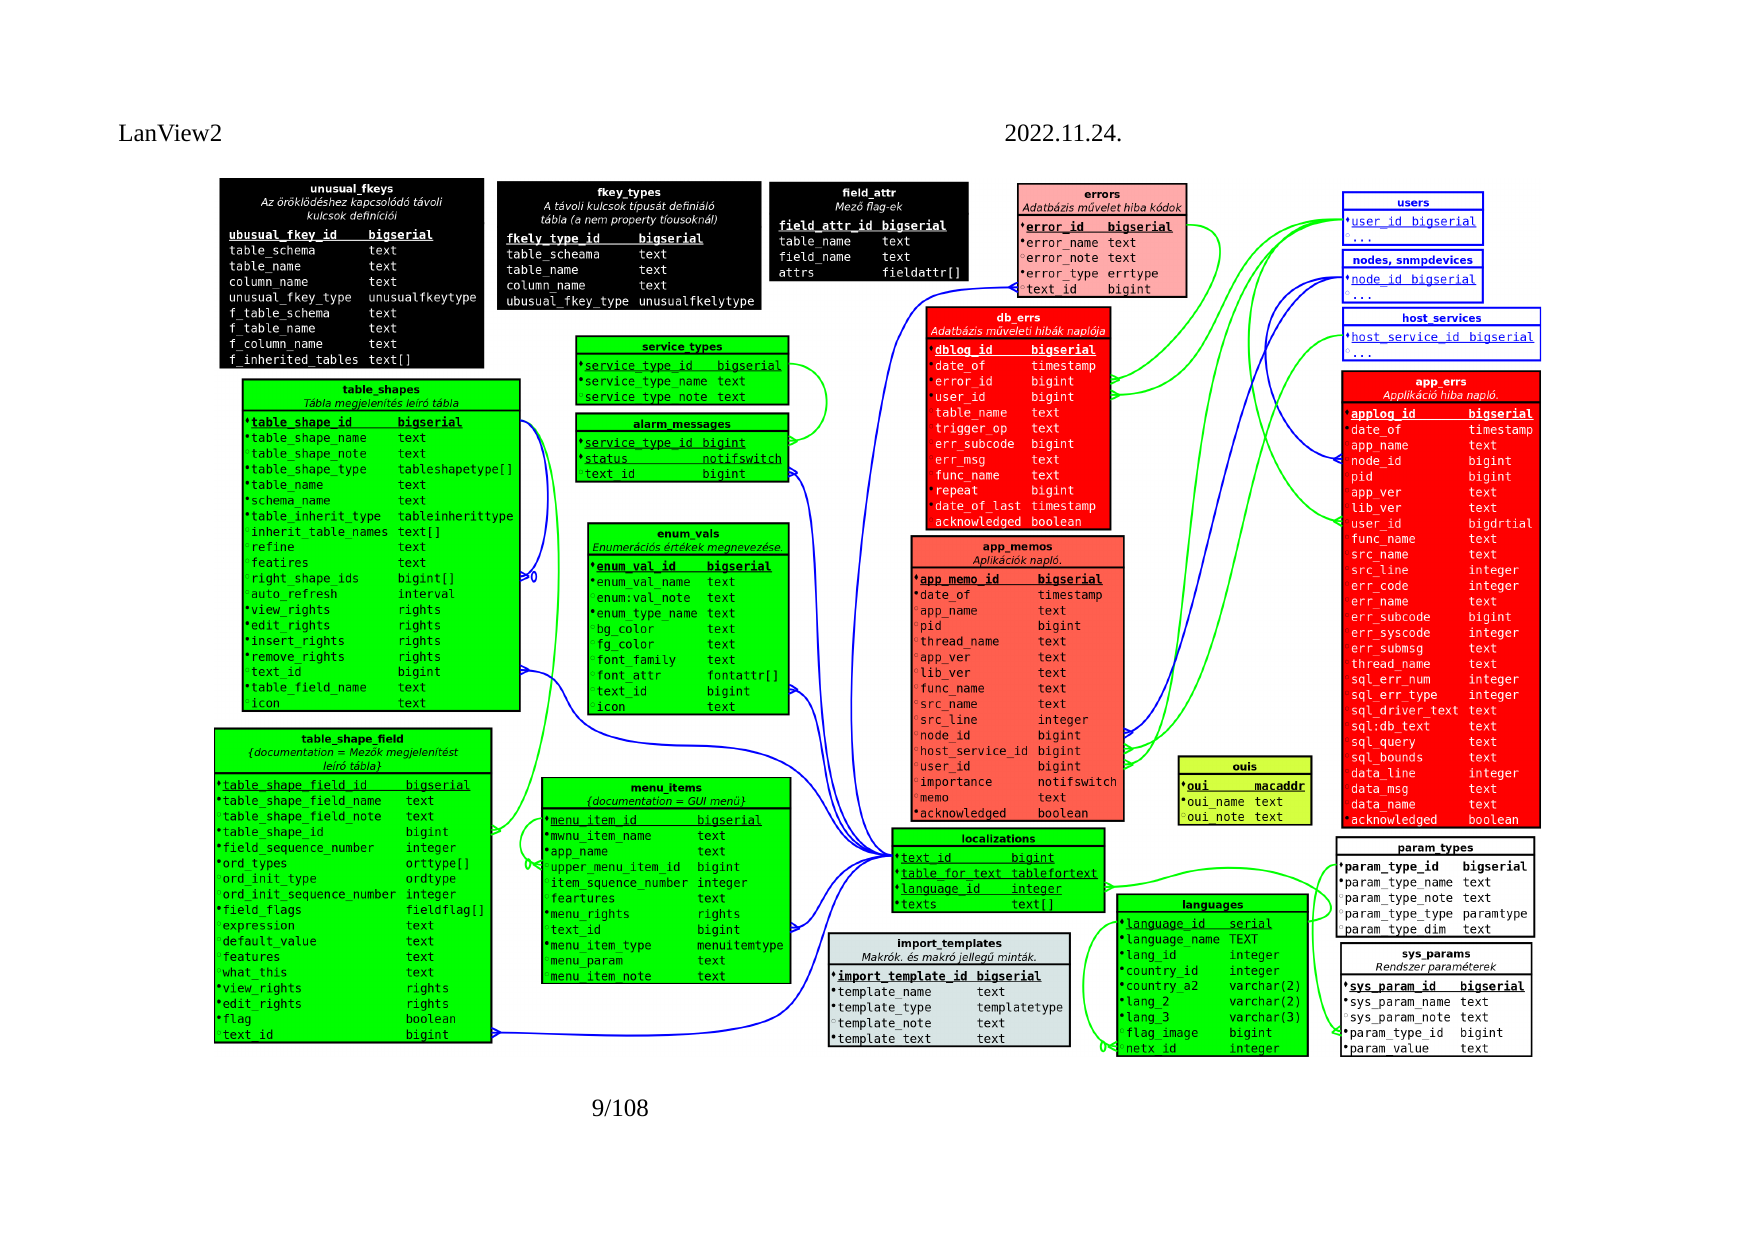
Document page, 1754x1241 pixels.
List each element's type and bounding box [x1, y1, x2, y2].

picture [222, 183, 1542, 1057]
